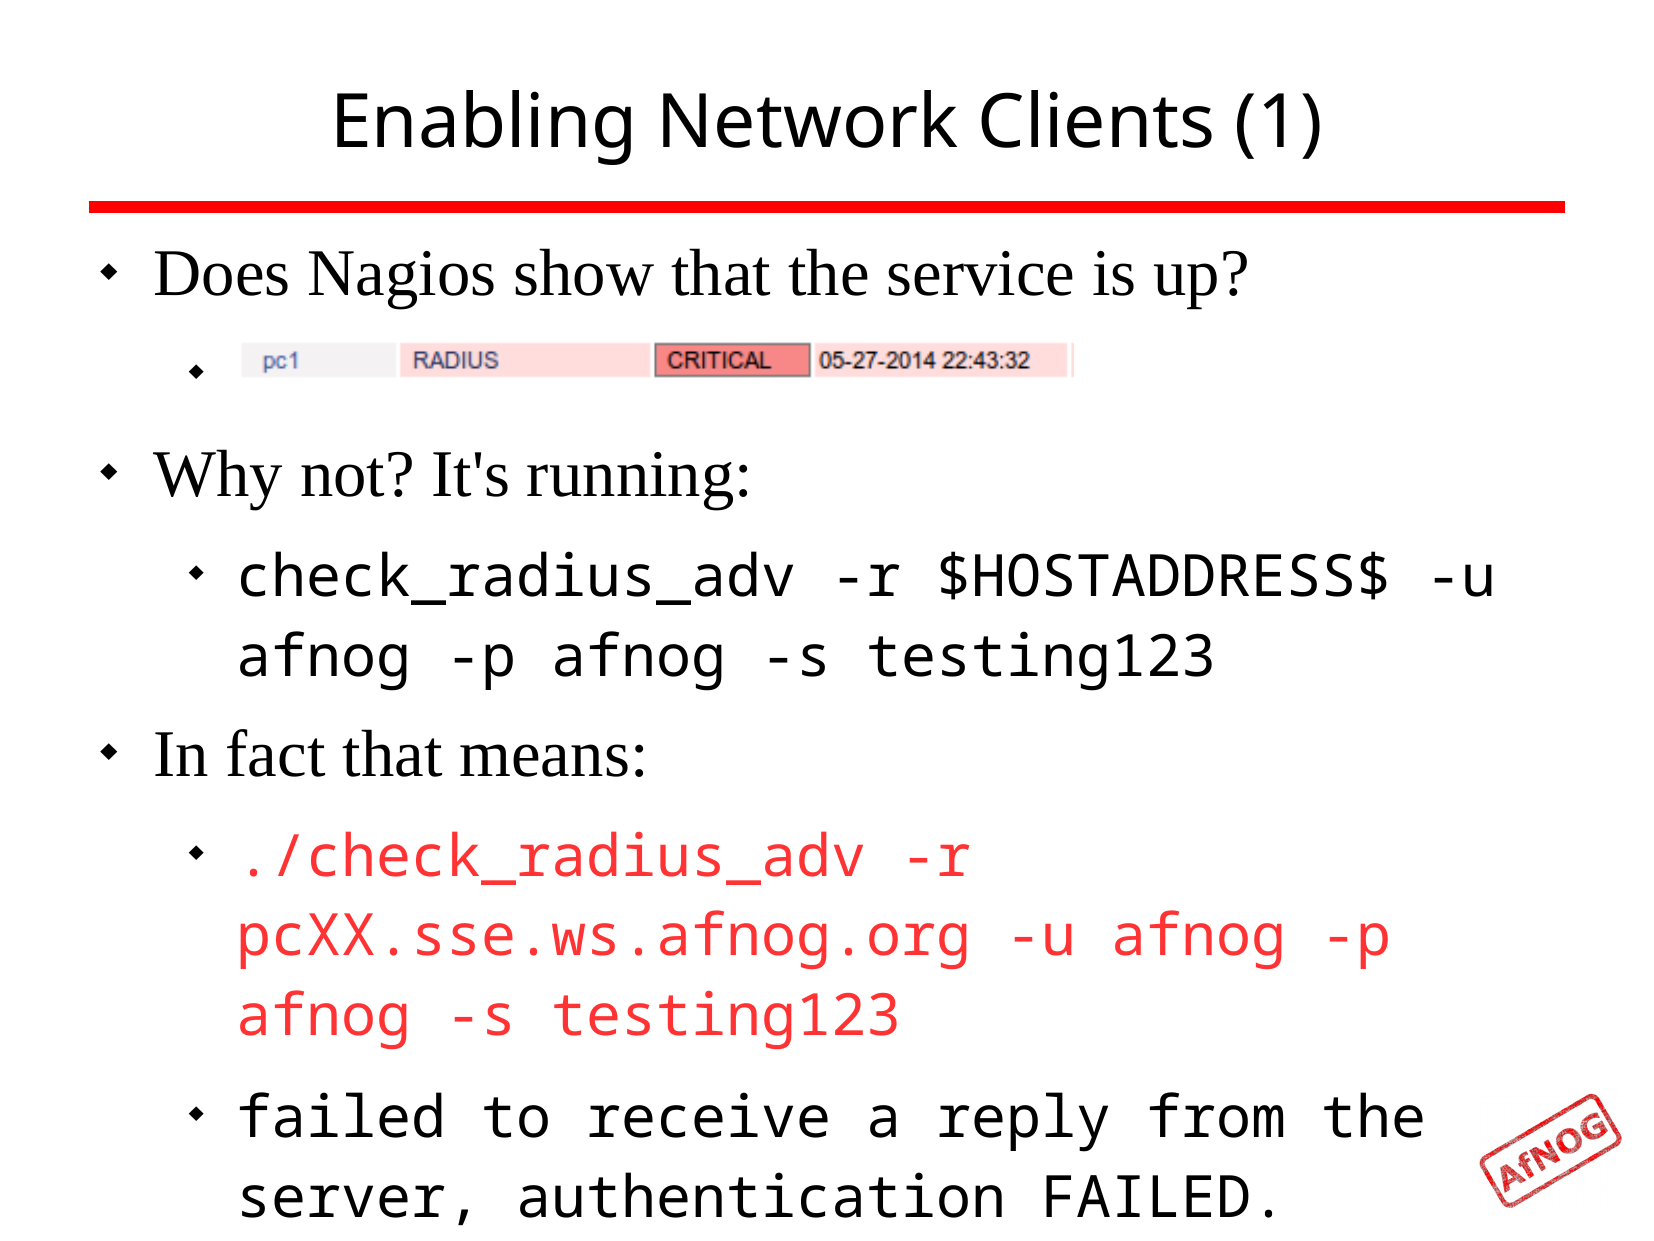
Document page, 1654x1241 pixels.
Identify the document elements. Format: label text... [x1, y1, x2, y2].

picture [1476, 1090, 1625, 1211]
title Enabling Network Clients (1) [82, 29, 1571, 207]
picture [236, 335, 1074, 384]
list Does Nagios show that the service is up? Why not? It's running: check_radius_adv -r $HOSTADDRESS$ -u afnog -p afnog -s testing123 In fact that means: ./check_radius_adv -r pcXX.sse.ws.afnog.org -u afnog -p afnog -s testing123 failed to receive a reply from the server, authentication FAILED. Why no reply? Access control. [82, 236, 1571, 1152]
